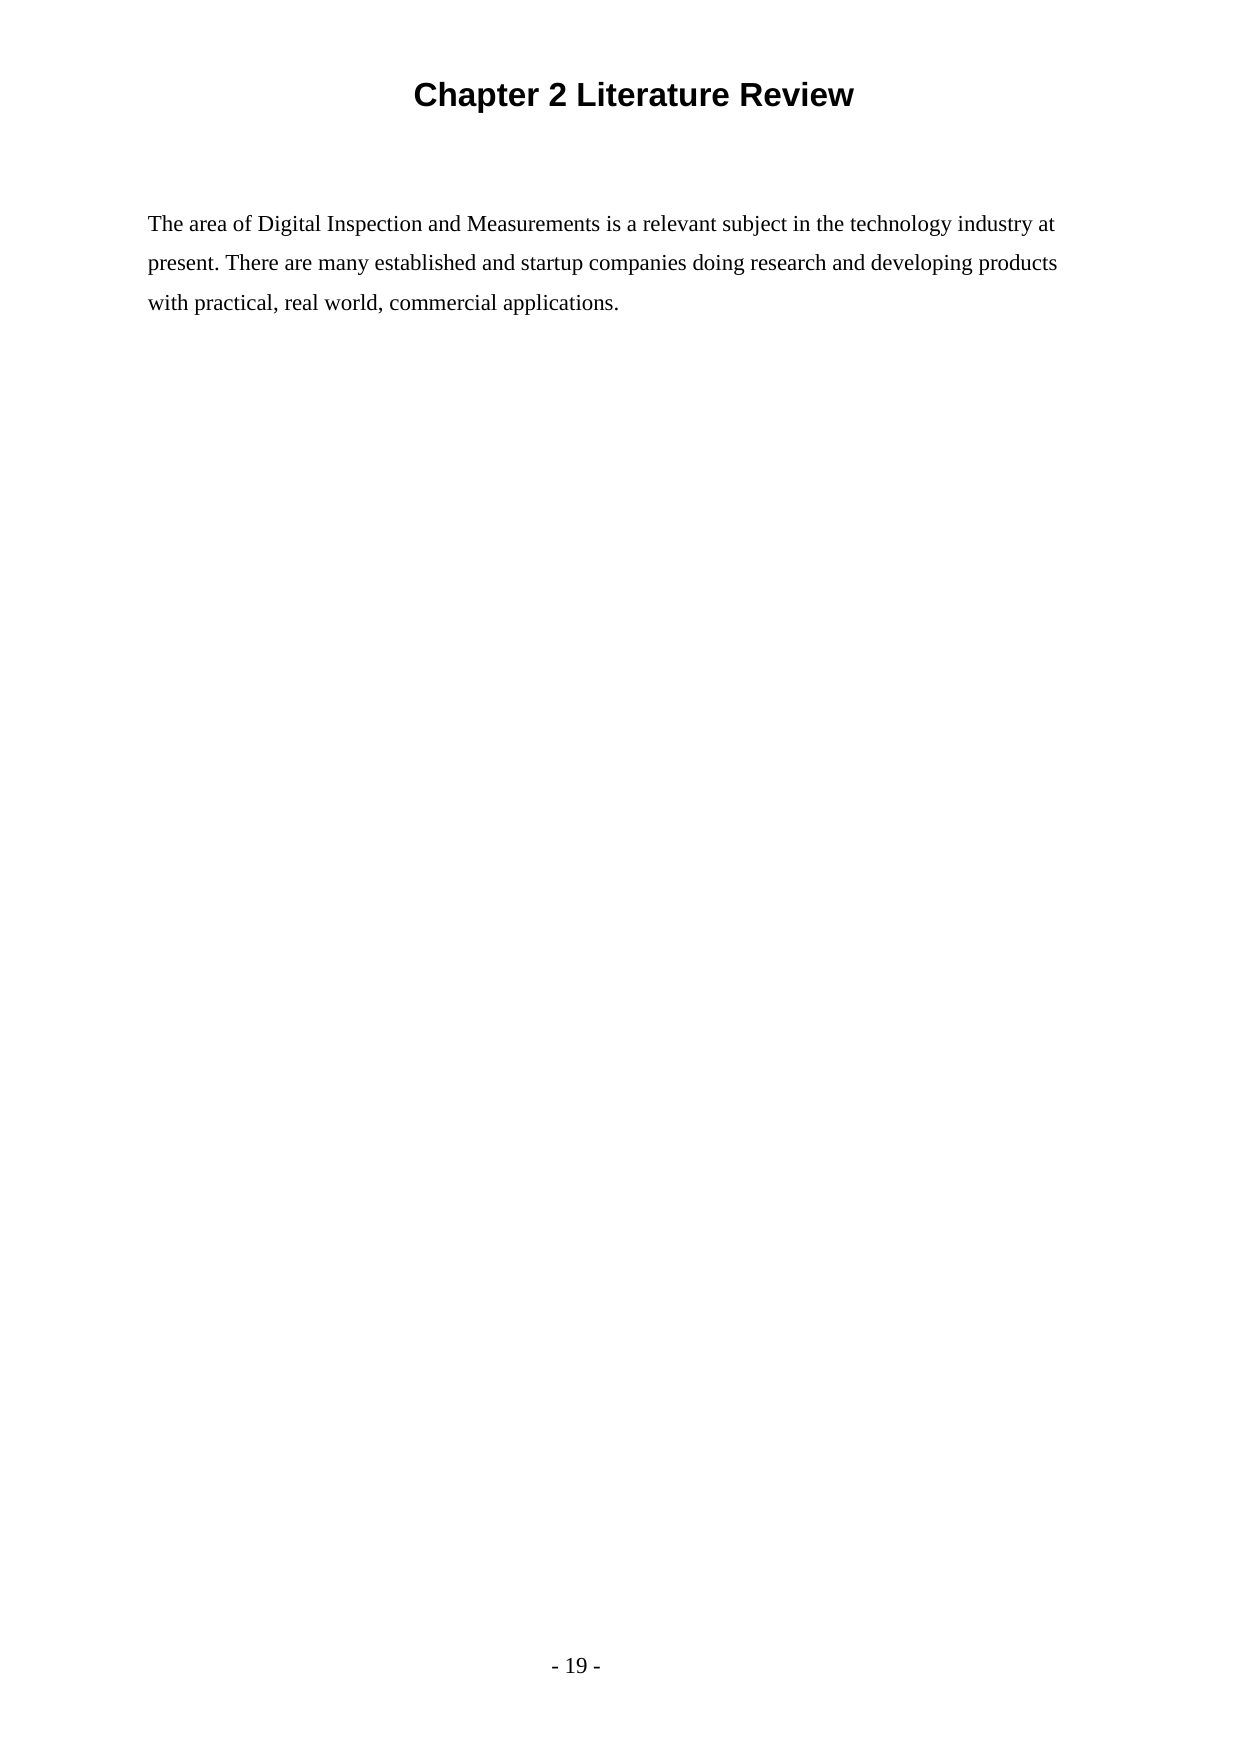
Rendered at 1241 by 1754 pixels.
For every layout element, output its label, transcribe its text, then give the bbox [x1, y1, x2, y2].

text The area of Digital Inspection and Measurements is a relevant subject in the technology industry at present. There are many established and startup companies doing research and developing products with practical, real world, commercial applications. [148, 209, 1092, 315]
subtitle Chapter 2 Literature Review [175, 75, 1092, 113]
